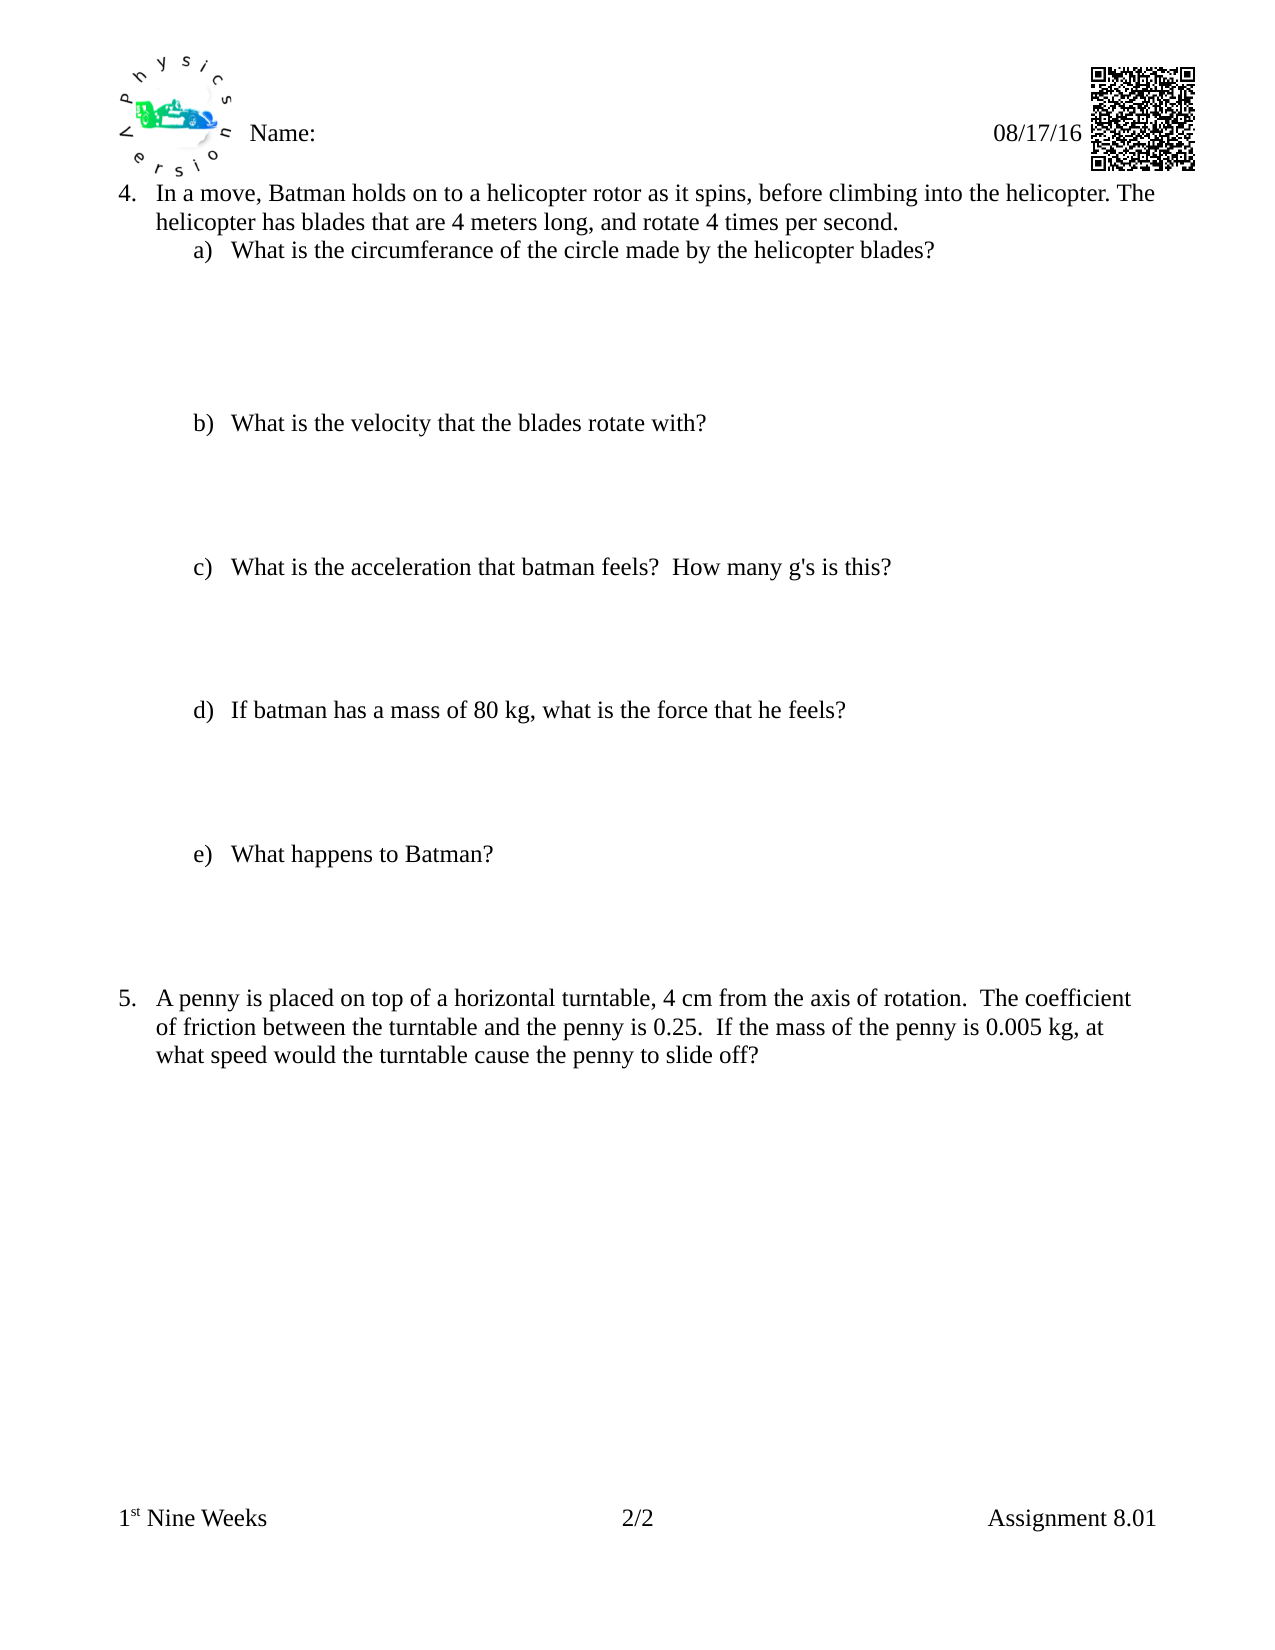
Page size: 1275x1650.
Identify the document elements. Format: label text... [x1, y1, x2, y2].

list What is the circumferance of the circle made by the helicopter blades? [193, 236, 1157, 264]
list In a move, Batman holds on to a helicopter rotor as it spins, before climbing into the helicopter. The helicopter has blades that are 4 meters long, and rotate 4 times per second. [118, 176, 1157, 236]
list What is the acceleration that batman feels? How many g's is this? [193, 552, 1157, 581]
picture [1082, 58, 1203, 179]
list What is the velocity that the blades rotate with? [193, 408, 1157, 437]
list What happens to Batman? [193, 839, 1157, 868]
list If batman has a mass of 80 kg, what is the force that he feels? [193, 696, 1157, 724]
list A penny is placed on top of a horizontal turntable, 4 cm from the axis of rotation. The coefficient of friction between the turntable and the penny is 0.25. If the mass of the penny is 0.005 kg, at what speed would the turntable cause the penny to slide off? [118, 983, 1157, 1069]
picture [119, 56, 232, 177]
